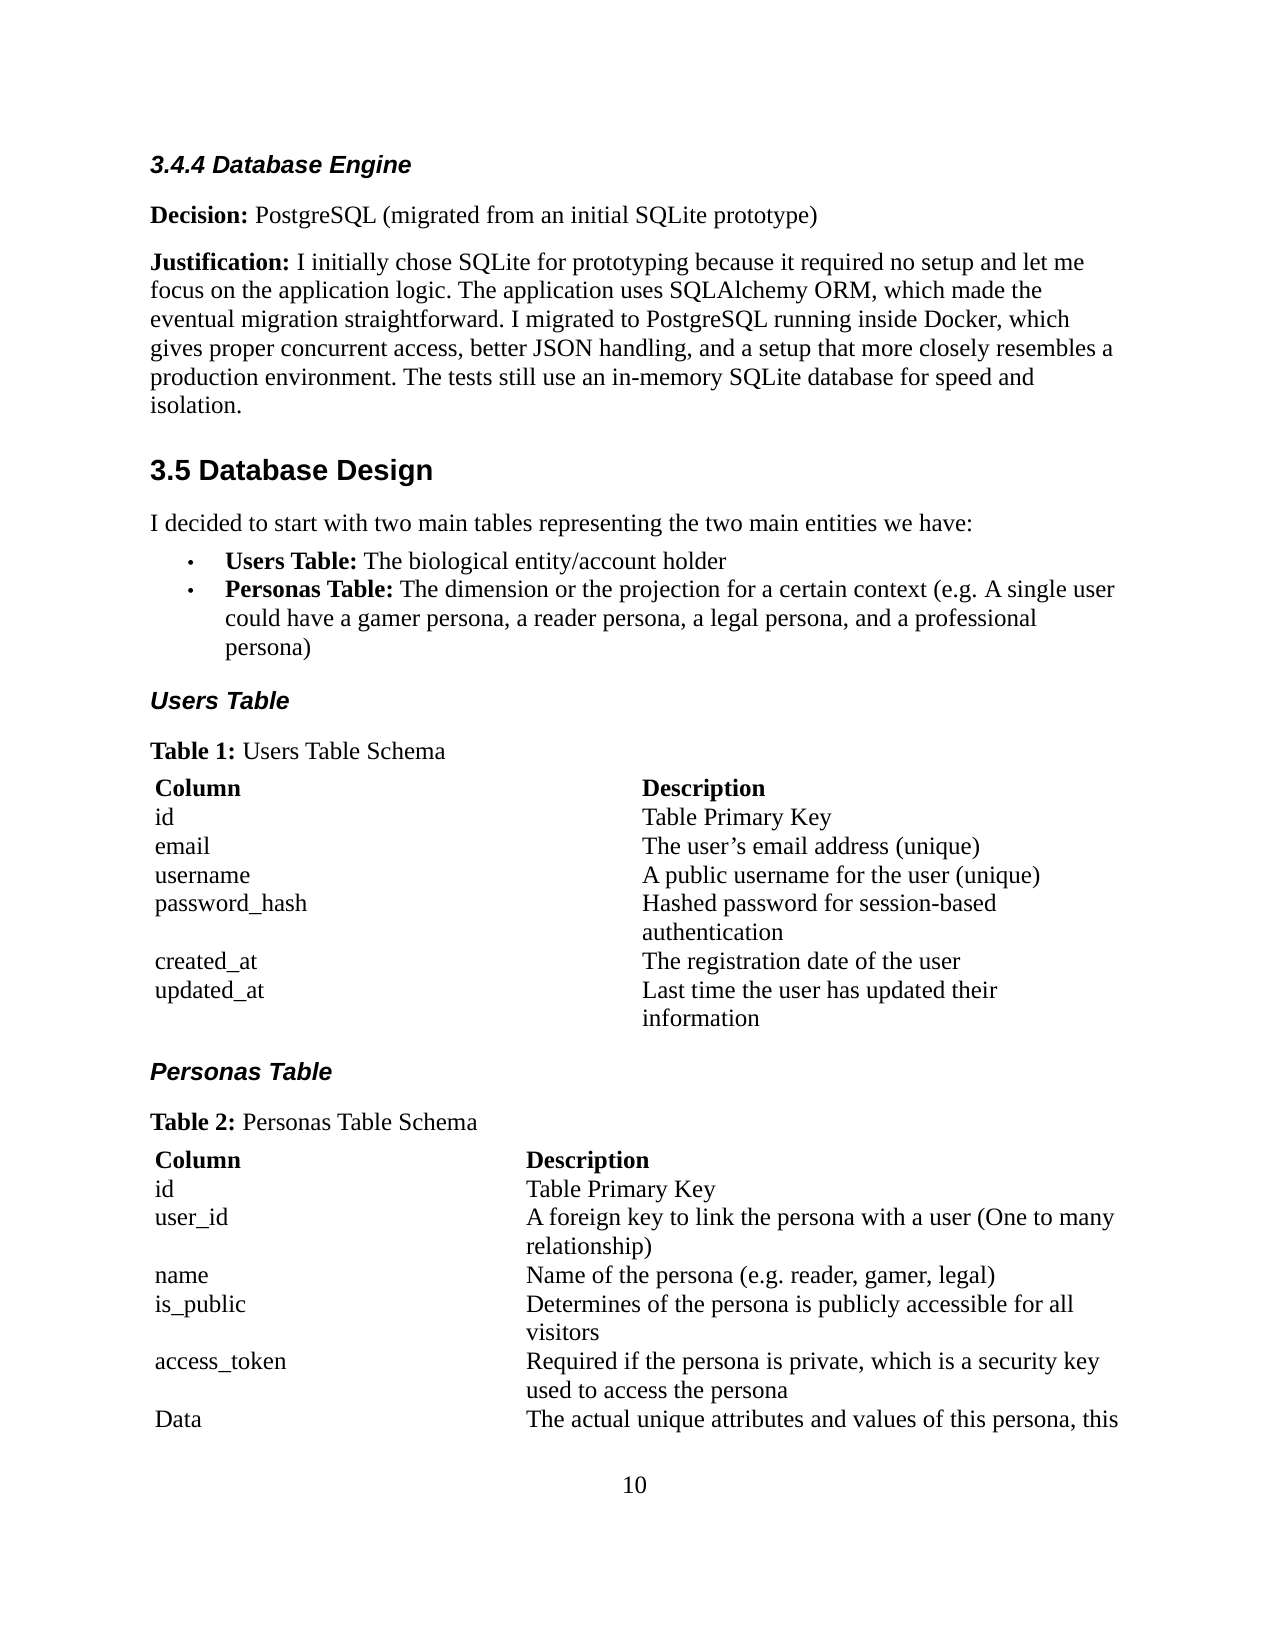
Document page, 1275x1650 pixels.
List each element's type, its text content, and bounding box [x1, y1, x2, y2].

table_cell The actual unique attributes and values of this persona, this [521, 1404, 1125, 1432]
table_cell A foreign key to link the persona with a user (One to many relationship) [521, 1203, 1125, 1260]
table_cell A public username for the user (unique) [638, 860, 1125, 888]
table_header Description [521, 1145, 1125, 1174]
table_cell updated_at [150, 975, 637, 1032]
list Users Table: The biological entity/account holder [187, 546, 1125, 574]
table_cell Hashed password for session-based authentication [638, 889, 1125, 946]
text Table 2: Personas Table Schema [150, 1107, 1125, 1136]
table_cell id [150, 1174, 521, 1202]
table_cell user_id [150, 1203, 521, 1260]
text Decision: PostgreSQL (migrated from an initial SQLite prototype) [150, 200, 1125, 229]
table_cell The registration date of the user [638, 946, 1125, 975]
table_cell password_hash [150, 889, 637, 946]
text I decided to start with two main tables representing the two main entities we have: [150, 508, 1125, 537]
table_cell Last time the user has updated their information [638, 975, 1125, 1032]
text Justification: I initially chose SQLite for prototyping because it required no setup and let me focus on the application logic. The application uses SQLAlchemy ORM, which made the eventual migration straightforward. I migrated to PostgreSQL running inside Docker, which gives proper concurrent access, better JSON handling, and a setup that more closely resembles a production environment. The tests still use an in-memory SQLite database for speed and isolation. [150, 247, 1125, 419]
table_cell Data [150, 1404, 521, 1432]
table_header Description [638, 774, 1125, 802]
table_cell access_token [150, 1346, 521, 1404]
table_cell Determines of the persona is publicly accessible for all visitors [521, 1289, 1125, 1346]
table_cell is_public [150, 1289, 521, 1346]
table_cell Required if the persona is private, which is a security key used to access the persona [521, 1346, 1125, 1404]
text Table 1: Users Table Schema [150, 736, 1125, 764]
table_cell Name of the persona (e.g. reader, gamer, legal) [521, 1260, 1125, 1289]
list Personas Table: The dimension or the projection for a certain context (e.g. A single user could have a gamer persona, a reader persona, a legal persona, and a professional persona) [187, 574, 1125, 661]
table_cell email [150, 831, 637, 860]
table_header Column [150, 774, 637, 802]
subtitle Personas Table [150, 1057, 1125, 1086]
table_cell The user’s email address (unique) [638, 831, 1125, 860]
table_header Column [150, 1145, 521, 1174]
subtitle 3.5 Database Design [150, 453, 1125, 487]
subtitle Users Table [150, 686, 1125, 714]
subtitle 3.4.4 Database Engine [150, 150, 1125, 178]
table_cell name [150, 1260, 521, 1289]
table_cell username [150, 860, 637, 888]
table_cell created_at [150, 946, 637, 975]
table_cell id [150, 802, 637, 831]
table_cell Table Primary Key [521, 1174, 1125, 1202]
table_cell Table Primary Key [638, 802, 1125, 831]
